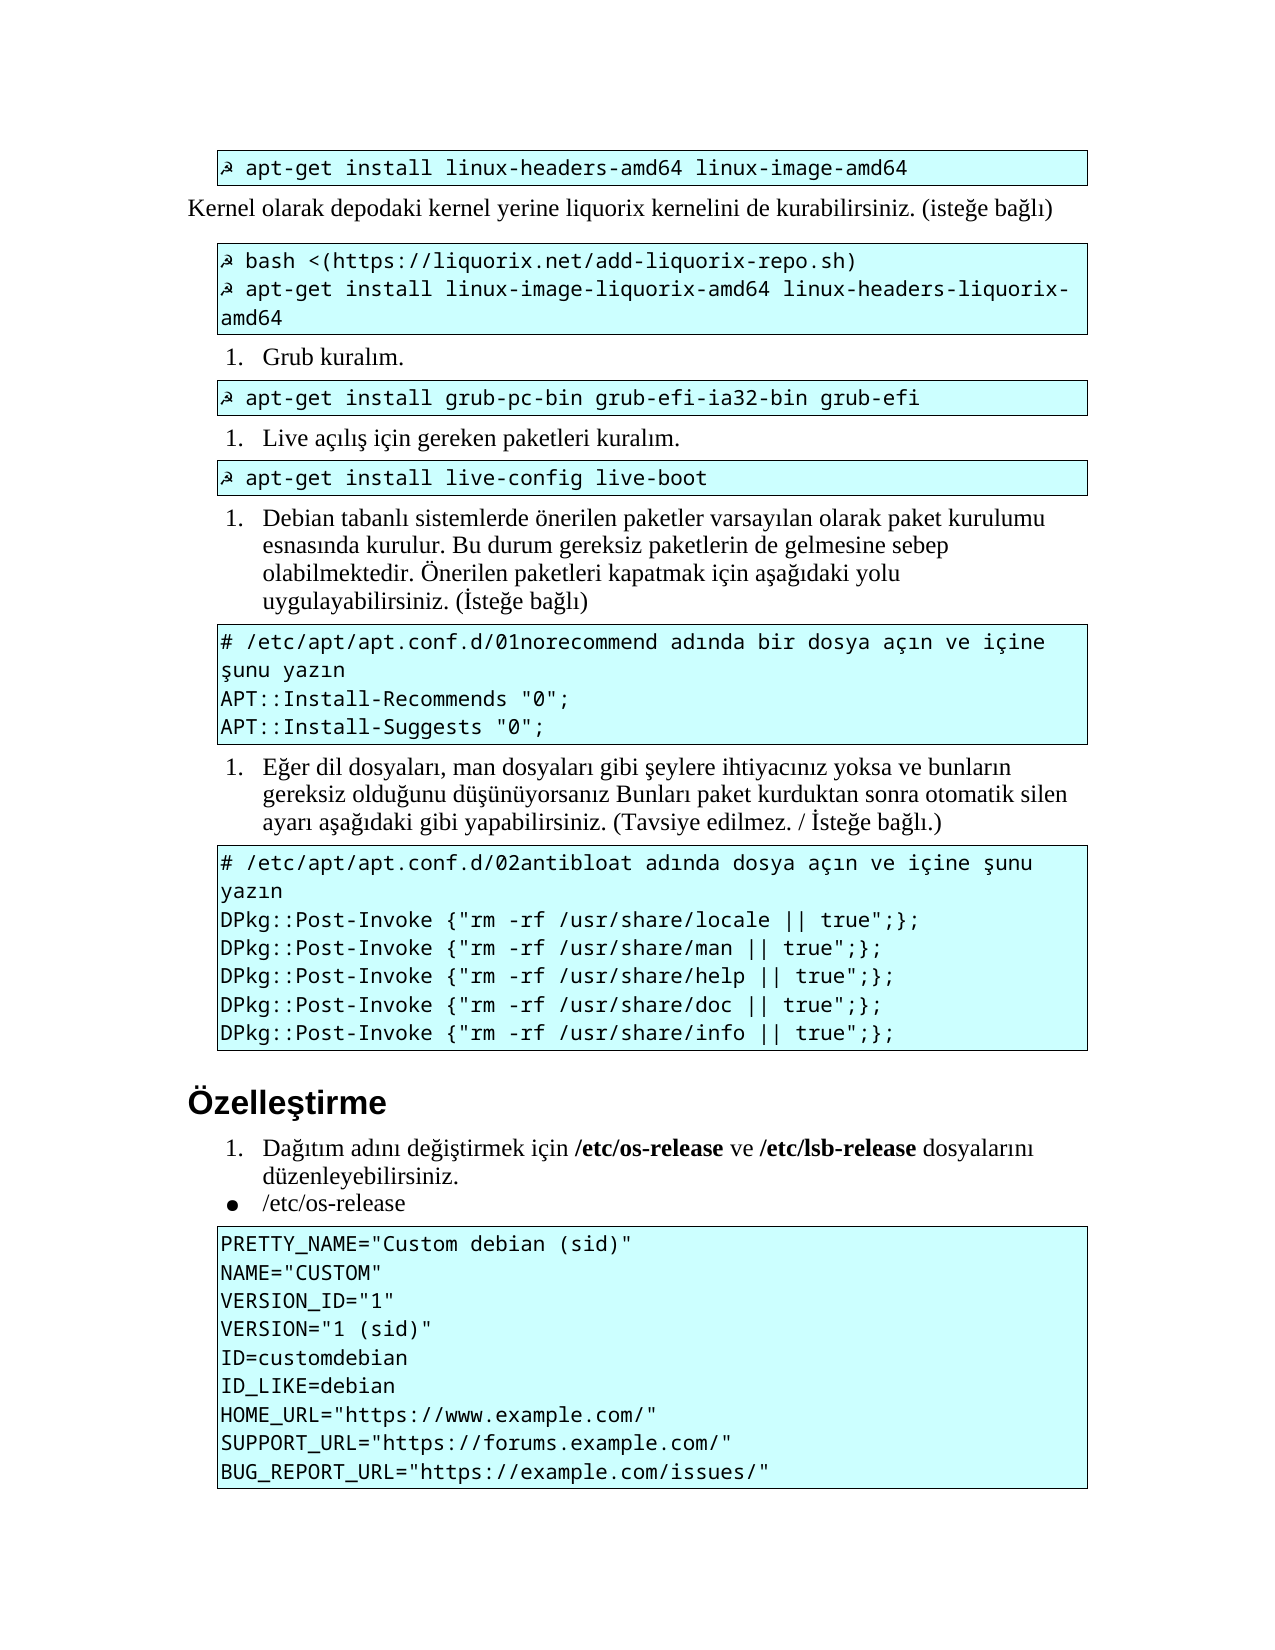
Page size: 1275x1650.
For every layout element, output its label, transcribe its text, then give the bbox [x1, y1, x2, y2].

subtitle Özelleştirme [187, 1084, 1087, 1122]
list /etc/os-release [225, 1189, 1087, 1217]
list Dağıtım adını değiştirmek için /etc/os-release ve /etc/lsb-release dosyalarını düzenleyebilirsiniz. [225, 1134, 1087, 1189]
text PRETTY_NAME="Custom debian (sid)" NAME="CUSTOM" VERSION_ID="1" VERSION="1 (sid)" ID=customdebian ID_LIKE=debian HOME_URL="https://www.example.com/" SUPPORT_URL="https://forums.example.com/" BUG_REPORT_URL="https://example.com/issues/" [218, 1227, 1087, 1488]
list Grub kuralım. [225, 343, 1087, 371]
list Debian tabanlı sistemlerde önerilen paketler varsayılan olarak paket kurulumu esnasında kurulur. Bu durum gereksiz paketlerin de gelmesine sebep olabilmektedir. Önerilen paketleri kapatmak için aşağıdaki yolu uygulayabilirsiniz. (İsteğe bağlı) [225, 504, 1087, 615]
text ☭ bash <(https://liquorix.net/add-liquorix-repo.sh) ☭ apt-get install linux-image-liquorix-amd64 linux-headers-liquorix-amd64 [218, 244, 1087, 334]
list Live açılış için gereken paketleri kuralım. [225, 424, 1087, 451]
list Eğer dil dosyaları, man dosyaları gibi şeylere ihtiyacınız yoksa ve bunların gereksiz olduğunu düşünüyorsanız Bunları paket kurduktan sonra otomatik silen ayarı aşağıdaki gibi yapabilirsiniz. (Tavsiye edilmez. / İsteğe bağlı.) [225, 753, 1087, 836]
text ☭ apt-get install grub-pc-bin grub-efi-ia32-bin grub-efi [218, 381, 1087, 415]
text # /etc/apt/apt.conf.d/02antibloat adında dosya açın ve içine şunu yazın DPkg::Post-Invoke {"rm -rf /usr/share/locale || true";}; DPkg::Post-Invoke {"rm -rf /usr/share/man || true";}; DPkg::Post-Invoke {"rm -rf /usr/share/help || true";}; DPkg::Post-Invoke {"rm -rf /usr/share/doc || true";}; DPkg::Post-Invoke {"rm -rf /usr/share/info || true";}; [218, 846, 1087, 1050]
text ☭ apt-get install linux-headers-amd64 linux-image-amd64 [218, 151, 1087, 185]
text # /etc/apt/apt.conf.d/01norecommend adında bir dosya açın ve içine şunu yazın APT::Install-Recommends "0"; APT::Install-Suggests "0"; [218, 625, 1087, 744]
text Kernel olarak depodaki kernel yerine liquorix kernelini de kurabilirsiniz. (isteğe bağlı) [187, 194, 1087, 221]
text ☭ apt-get install live-config live-boot [218, 461, 1087, 495]
